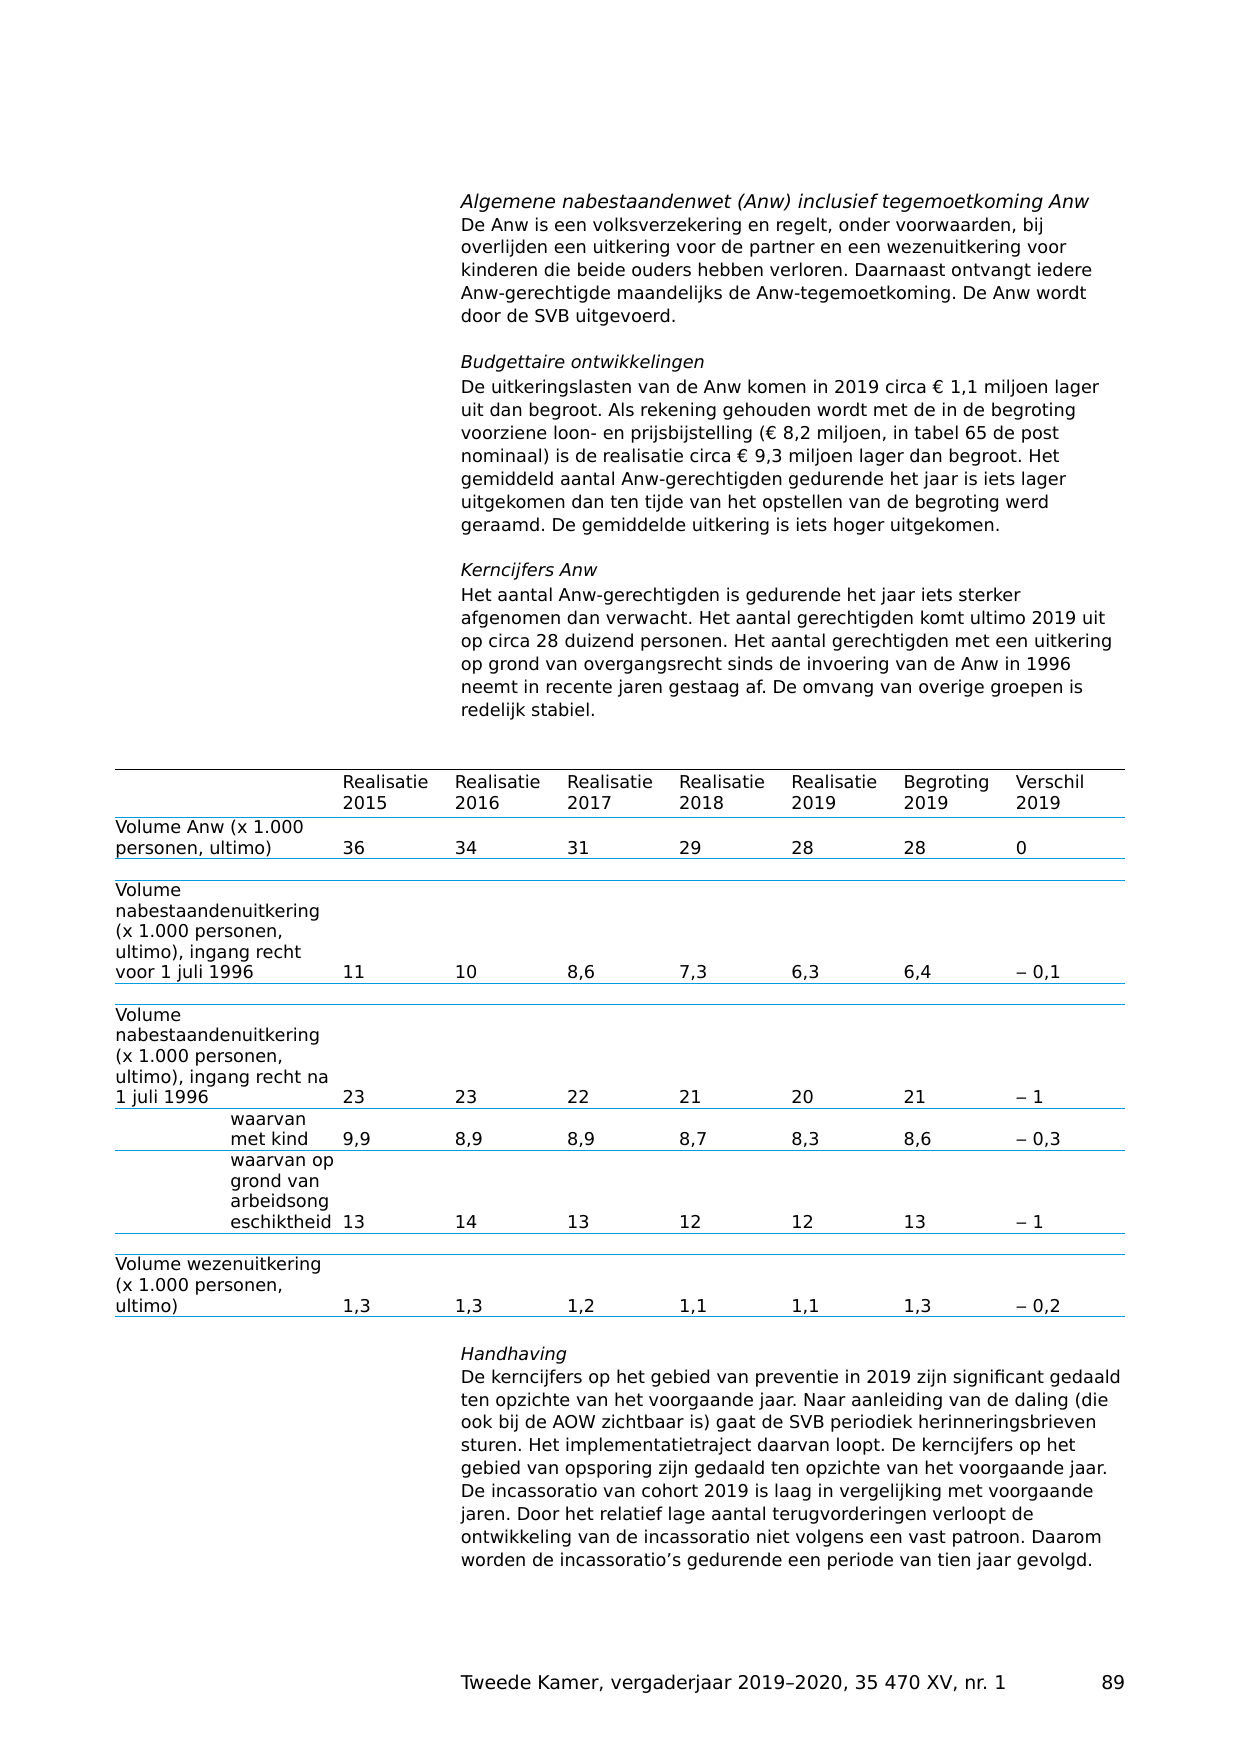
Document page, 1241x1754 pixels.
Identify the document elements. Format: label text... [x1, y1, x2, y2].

table_cell 1,2 [564, 1255, 676, 1316]
table_cell waarvan met kind [227, 1109, 339, 1150]
table_cell 22 [564, 1005, 676, 1108]
table_cell [115, 1234, 339, 1254]
table_cell 14 [452, 1151, 564, 1233]
text Kerncijfers Anw [461, 558, 1125, 581]
table_cell [1013, 984, 1125, 1004]
table_cell [676, 859, 788, 879]
text Het aantal Anw-gerechtigden is gedurende het jaar iets sterker afgenomen dan verwacht. Het aantal gerechtigden komt ultimo 2019 uit op circa 28 duizend personen. Het aantal gerechtigden met een uitkering op grond van overgangsrecht sinds de invoering van de Anw in 1996 neemt in recente jaren gestaag af. De omvang van overige groepen is redelijk stabiel. [461, 583, 1125, 721]
table_cell 36 [340, 818, 452, 858]
table_cell [1013, 1234, 1125, 1254]
table_cell 8,9 [564, 1109, 676, 1150]
table_cell [676, 1234, 788, 1254]
table_cell [788, 1234, 900, 1254]
table_cell Volume wezenuitkering (x 1.000 personen, ultimo) [115, 1255, 339, 1316]
table_cell 8,9 [452, 1109, 564, 1150]
table_cell 9,9 [340, 1109, 452, 1150]
table_cell 1,3 [340, 1255, 452, 1316]
text Handhaving De kerncijfers op het gebied van preventie in 2019 zijn significant gedaald ten opzichte van het voorgaande jaar. Naar aanleiding van de daling (die ook bij de AOW zichtbaar is) gaat de SVB periodiek herinneringsbrieven sturen. Het implementatietraject daarvan loopt. De kerncijfers op het gebied van opsporing zijn gedaald ten opzichte van het voorgaande jaar. De incassoratio van cohort 2019 is laag in vergelijking met voorgaande jaren. Door het relatief lage aantal terugvorderingen verloopt de ontwikkeling van de incassoratio niet volgens een vast patroon. Daarom worden de incassoratio’s gedurende een periode van tien jaar gevolgd. [461, 1342, 1125, 1571]
table_cell [340, 1234, 452, 1254]
table_cell Volume Anw (x 1.000 personen, ultimo) [115, 818, 339, 858]
table_cell 8,6 [564, 881, 676, 983]
table_cell Volume nabestaandenuitkering (x 1.000 personen, ultimo), ingang recht na 1 juli 1996 [115, 1005, 339, 1108]
table_cell 1,3 [900, 1255, 1013, 1316]
table_cell 6,3 [788, 881, 900, 983]
table_cell 8,3 [788, 1109, 900, 1150]
title Algemene nabestaandenwet (Anw) inclusief tegemoetkoming Anw [461, 191, 1125, 213]
table_cell Realisatie 2018 [676, 770, 788, 817]
table_header Tabel 67 Kerncijfers Anw [115, 744, 1125, 769]
table_cell 21 [900, 1005, 1013, 1108]
text De uitkeringslasten van de Anw komen in 2019 circa € 1,1 miljoen lager uit dan begroot. Als rekening gehouden wordt met de in de begroting voorziene loon- en prijsbijstelling (€ 8,2 miljoen, in tabel 65 de post nominaal) is de realisatie circa € 9,3 miljoen lager dan begroot. Het gemiddeld aantal Anw-gerechtigden gedurende het jaar is iets lager uitgekomen dan ten tijde van het opstellen van de begroting werd geraamd. De gemiddelde uitkering is iets hoger uitgekomen. [461, 375, 1125, 536]
table_cell 34 [452, 818, 564, 858]
table_cell [115, 1151, 227, 1233]
table_cell 11 [340, 881, 452, 983]
table_cell [900, 1234, 1013, 1254]
text Budgettaire ontwikkelingen [461, 350, 1125, 373]
table_cell [115, 984, 339, 1004]
table_cell [564, 1234, 676, 1254]
table_cell ‒ 0,2 [1013, 1255, 1125, 1316]
text De Anw is een volksverzekering en regelt, onder voorwaarden, bij overlijden een uitkering voor de partner en een wezenuitkering voor kinderen die beide ouders hebben verloren. Daarnaast ontvangt iedere Anw-gerechtigde maandelijks de Anw-tegemoetkoming. De Anw wordt door de SVB uitgevoerd. [461, 213, 1125, 327]
table_cell Realisatie 2019 [788, 770, 900, 817]
table_cell 0 [1013, 818, 1125, 858]
table_cell 29 [676, 818, 788, 858]
table_cell 13 [900, 1151, 1013, 1233]
table_cell 13 [340, 1151, 452, 1233]
table_cell waarvan op grond van arbeidsongeschiktheid [227, 1151, 339, 1233]
table_cell 20 [788, 1005, 900, 1108]
table_cell 21 [676, 1005, 788, 1108]
table_cell [564, 984, 676, 1004]
table_cell 1,3 [452, 1255, 564, 1316]
table_cell 8,7 [676, 1109, 788, 1150]
table_cell Realisatie 2015 [340, 770, 452, 817]
table_cell [340, 859, 452, 879]
table_cell 12 [788, 1151, 900, 1233]
table_cell Volume nabestaandenuitkering (x 1.000 personen, ultimo), ingang recht voor 1 juli 1996 [115, 881, 339, 983]
table_cell 28 [788, 818, 900, 858]
table_cell 31 [564, 818, 676, 858]
table_cell [788, 984, 900, 1004]
table_cell [1013, 859, 1125, 879]
table_cell 6,4 [900, 881, 1013, 983]
table_cell [900, 859, 1013, 879]
table_cell [564, 859, 676, 879]
table_cell [452, 859, 564, 879]
table_cell 23 [452, 1005, 564, 1108]
table_cell Begroting 2019 [900, 770, 1013, 817]
table_cell [115, 1109, 227, 1150]
table_cell [452, 984, 564, 1004]
table_cell 1,1 [788, 1255, 900, 1316]
table_cell 10 [452, 881, 564, 983]
table_cell 12 [676, 1151, 788, 1233]
table_cell Realisatie 2017 [564, 770, 676, 817]
table_cell [115, 770, 339, 817]
table_cell ‒ 0,1 [1013, 881, 1125, 983]
table_cell 23 [340, 1005, 452, 1108]
table_cell [676, 984, 788, 1004]
table_cell [788, 859, 900, 879]
table_cell ‒ 1 [1013, 1151, 1125, 1233]
table_cell ‒ 0,3 [1013, 1109, 1125, 1150]
table_cell [115, 859, 339, 879]
table_cell [900, 984, 1013, 1004]
table_cell 28 [900, 818, 1013, 858]
table_cell Verschil 2019 [1013, 770, 1125, 817]
table_cell Realisatie 2016 [452, 770, 564, 817]
table_cell 1,1 [676, 1255, 788, 1316]
table_cell 13 [564, 1151, 676, 1233]
table_cell [340, 984, 452, 1004]
table_cell ‒ 1 [1013, 1005, 1125, 1108]
table_cell 8,6 [900, 1109, 1013, 1150]
table_cell [452, 1234, 564, 1254]
table_cell 7,3 [676, 881, 788, 983]
